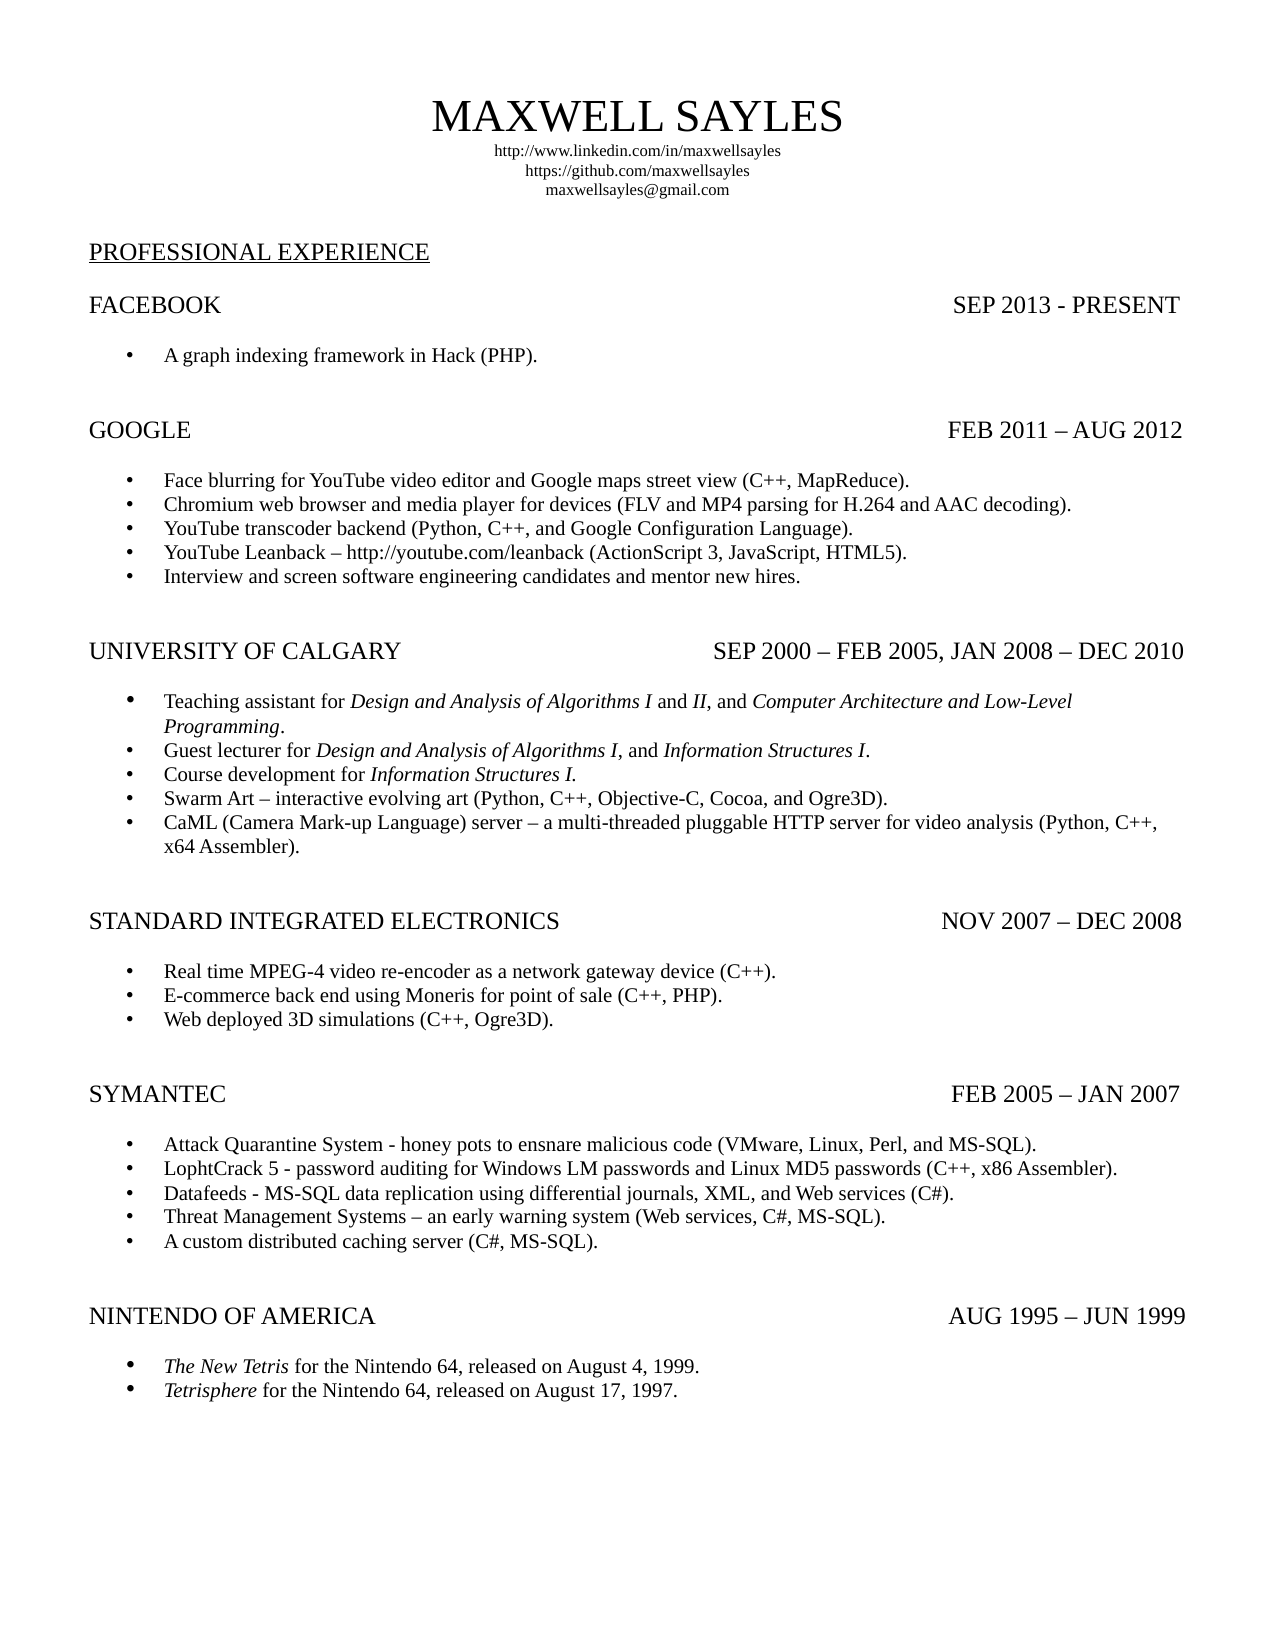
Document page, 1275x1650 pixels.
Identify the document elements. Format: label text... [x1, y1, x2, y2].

list The New Tetris for the Nintendo 64, released on August 4, 1999. [126, 1353, 1186, 1378]
list Threat Management Systems – an early warning system (Web services, C#, MS-SQL). [126, 1204, 1186, 1228]
list Face blurring for YouTube video editor and Google maps street view (C++, MapReduce). [126, 468, 1186, 492]
list Teaching assistant for Design and Analysis of Algorithms I and II, and Computer Architecture and Low-Level Programming. [126, 689, 1186, 738]
text MAXWELL SAYLES [88, 88, 1186, 141]
list Chromium web browser and media player for devices (FLV and MP4 parsing for H.264 and AAC decoding). [126, 492, 1186, 516]
list Interview and screen software engineering candidates and mentor new hires. [126, 564, 1186, 588]
text STANDARD INTEGRATED ELECTRONICS NOV 2007 – DEC 2008 [88, 906, 1186, 935]
list A graph indexing framework in Hack (PHP). [126, 343, 1186, 367]
list YouTube Leanback – http://youtube.com/leanback (ActionScript 3, JavaScript, HTML5). [126, 540, 1186, 564]
list A custom distributed caching server (C#, MS-SQL). [126, 1228, 1186, 1253]
text SYMANTEC FEB 2005 – JAN 2007 [88, 1079, 1186, 1108]
list Real time MPEG-4 video re-encoder as a network gateway device (C++). [126, 959, 1186, 983]
list Guest lecturer for Design and Analysis of Algorithms I, and Information Structures I. [126, 738, 1186, 762]
list Swarm Art – interactive evolving art (Python, C++, Objective-C, Cocoa, and Ogre3D). [126, 786, 1186, 810]
list E-commerce back end using Moneris for point of sale (C++, PHP). [126, 983, 1186, 1007]
list CaML (Camera Mark-up Language) server – a multi-threaded pluggable HTTP server for video analysis (Python, C++, x64 Assembler). [126, 810, 1186, 858]
list LophtCrack 5 - password auditing for Windows LM passwords and Linux MD5 passwords (C++, x86 Assembler). [126, 1156, 1186, 1180]
list YouTube transcoder backend (Python, C++, and Google Configuration Language). [126, 516, 1186, 540]
list Datafeeds - MS-SQL data replication using differential journals, XML, and Web services (C#). [126, 1180, 1186, 1204]
text GOOGLE FEB 2011 – AUG 2012 [88, 415, 1186, 444]
list Course development for Information Structures I. [126, 762, 1186, 786]
text http://www.linkedin.com/in/maxwellsayles [88, 141, 1186, 160]
text PROFESSIONAL EXPERIENCE [88, 237, 1186, 266]
text UNIVERSITY OF CALGARY SEP 2000 – FEB 2005, JAN 2008 – DEC 2010 [88, 636, 1186, 665]
text https://github.com/maxwellsayles [88, 160, 1186, 179]
list Web deployed 3D simulations (C++, Ogre3D). [126, 1007, 1186, 1031]
list Tetrisphere for the Nintendo 64, released on August 17, 1997. [126, 1378, 1186, 1403]
list Attack Quarantine System - honey pots to ensnare malicious code (VMware, Linux, Perl, and MS-SQL). [126, 1132, 1186, 1156]
text FACEBOOK SEP 2013 - PRESENT [88, 290, 1186, 319]
text NINTENDO OF AMERICA AUG 1995 – JUN 1999 [88, 1301, 1186, 1329]
text maxwellsayles@gmail.com [88, 179, 1186, 199]
